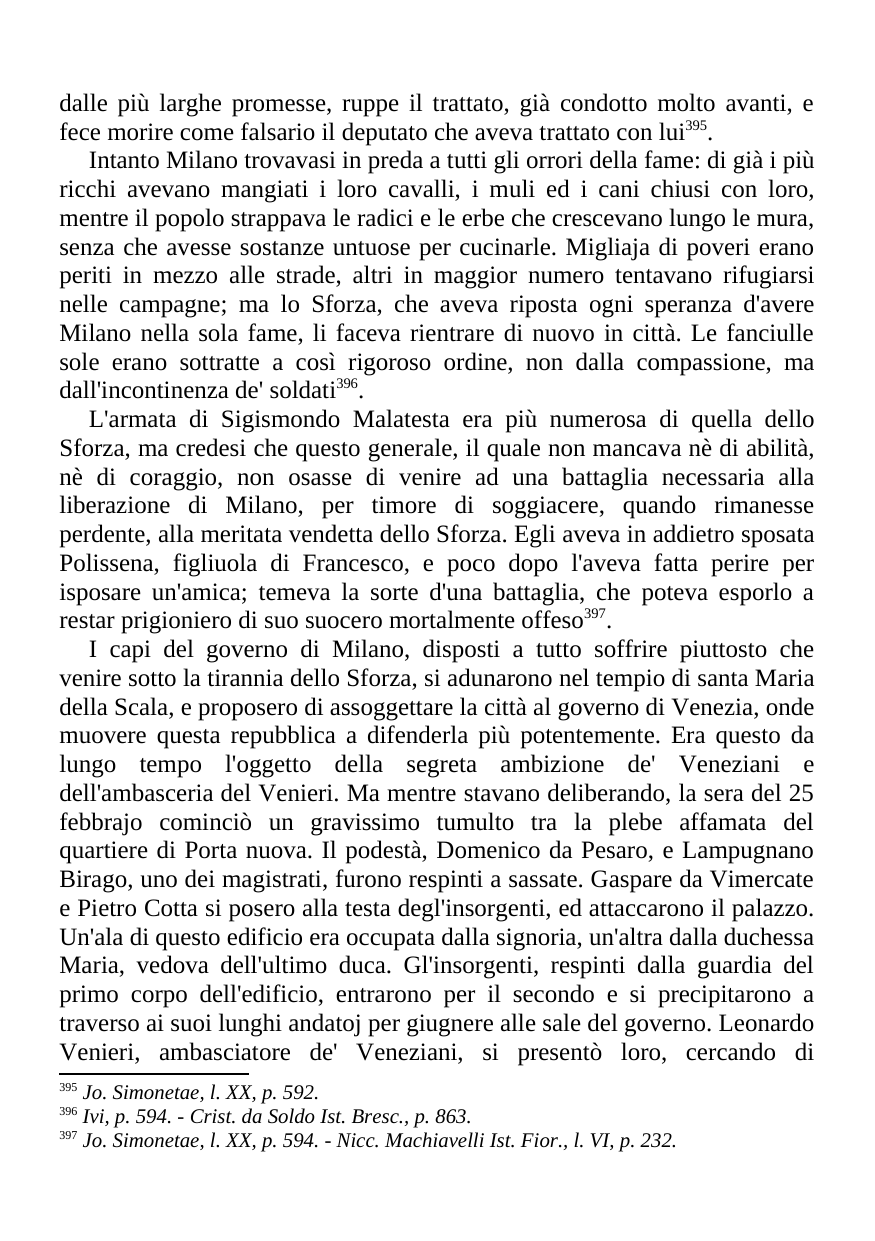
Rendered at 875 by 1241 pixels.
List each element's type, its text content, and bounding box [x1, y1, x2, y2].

text I capi del governo di Milano, disposti a tutto soffrire piuttosto che venire sotto la tirannia dello Sforza, si adunarono nel tempio di santa Maria della Scala, e proposero di assoggettare la città al governo di Venezia, onde muovere questa repubblica a difenderla più potentemente. Era questo da lungo tempo l'oggetto della segreta ambizione de' Veneziani e dell'ambasceria del Venieri. Ma mentre stavano deliberando, la sera del 25 febbrajo cominciò un gravissimo tumulto tra la plebe affamata del quartiere di Porta nuova. Il podestà, Domenico da Pesaro, e Lampugnano Birago, uno dei magistrati, furono respinti a sassate. Gaspare da Vimercate e Pietro Cotta si posero alla testa degl'insorgenti, ed attaccarono il palazzo. Un'ala di questo edificio era occupata dalla signoria, un'altra dalla duchessa Maria, vedova dell'ultimo duca. Gl'insorgenti, respinti dalla guardia del primo corpo dell'edificio, entrarono per il secondo e si precipitarono a traverso ai suoi lunghi andatoj per giugnere alle sale del governo. Leonardo Venieri, ambasciatore de' Veneziani, si presentò loro, cercando di [59, 634, 815, 1065]
text Intanto Milano trovavasi in preda a tutti gli orrori della fame: di già i più ricchi avevano mangiati i loro cavalli, i muli ed i cani chiusi con loro, mentre il popolo strappava le radici e le erbe che crescevano lungo le mura, senza che avesse sostanze untuose per cucinarle. Migliaja di poveri erano periti in mezzo alle strade, altri in maggior numero tentavano rifugiarsi nelle campagne; ma lo Sforza, che aveva riposta ogni speranza d'avere Milano nella sola fame, li faceva rientrare di nuovo in città. Le fanciulle sole erano sottratte a così rigoroso ordine, non dalla compassione, ma dall'incontinenza de' soldati. [59, 145, 815, 404]
text Ivi, p. 594. - Crist. da Soldo Ist. Bresc., p. 863. [59, 1104, 815, 1128]
text L'armata di Sigismondo Malatesta era più numerosa di quella dello Sforza, ma credesi che questo generale, il quale non mancava nè di abilità, nè di coraggio, non osasse di venire ad una battaglia necessaria alla liberazione di Milano, per timore di soggiacere, quando rimanesse perdente, alla meritata vendetta dello Sforza. Egli aveva in addietro sposata Polissena, figliuola di Francesco, e poco dopo l'aveva fatta perire per isposare un'amica; temeva la sorte d'una battaglia, che poteva esporlo a restar prigioniero di suo suocero mortalmente offeso. [59, 404, 815, 634]
text Jo. Simonetae, l. XX, p. 594. - Nicc. Machiavelli Ist. Fior., l. VI, p. 232. [59, 1128, 815, 1152]
text Jo. Simonetae, l. XX, p. 592. [59, 1080, 815, 1104]
text dalle più larghe promesse, ruppe il trattato, già condotto molto avanti, e fece morire come falsario il deputato che aveva trattato con lui. [59, 88, 815, 145]
